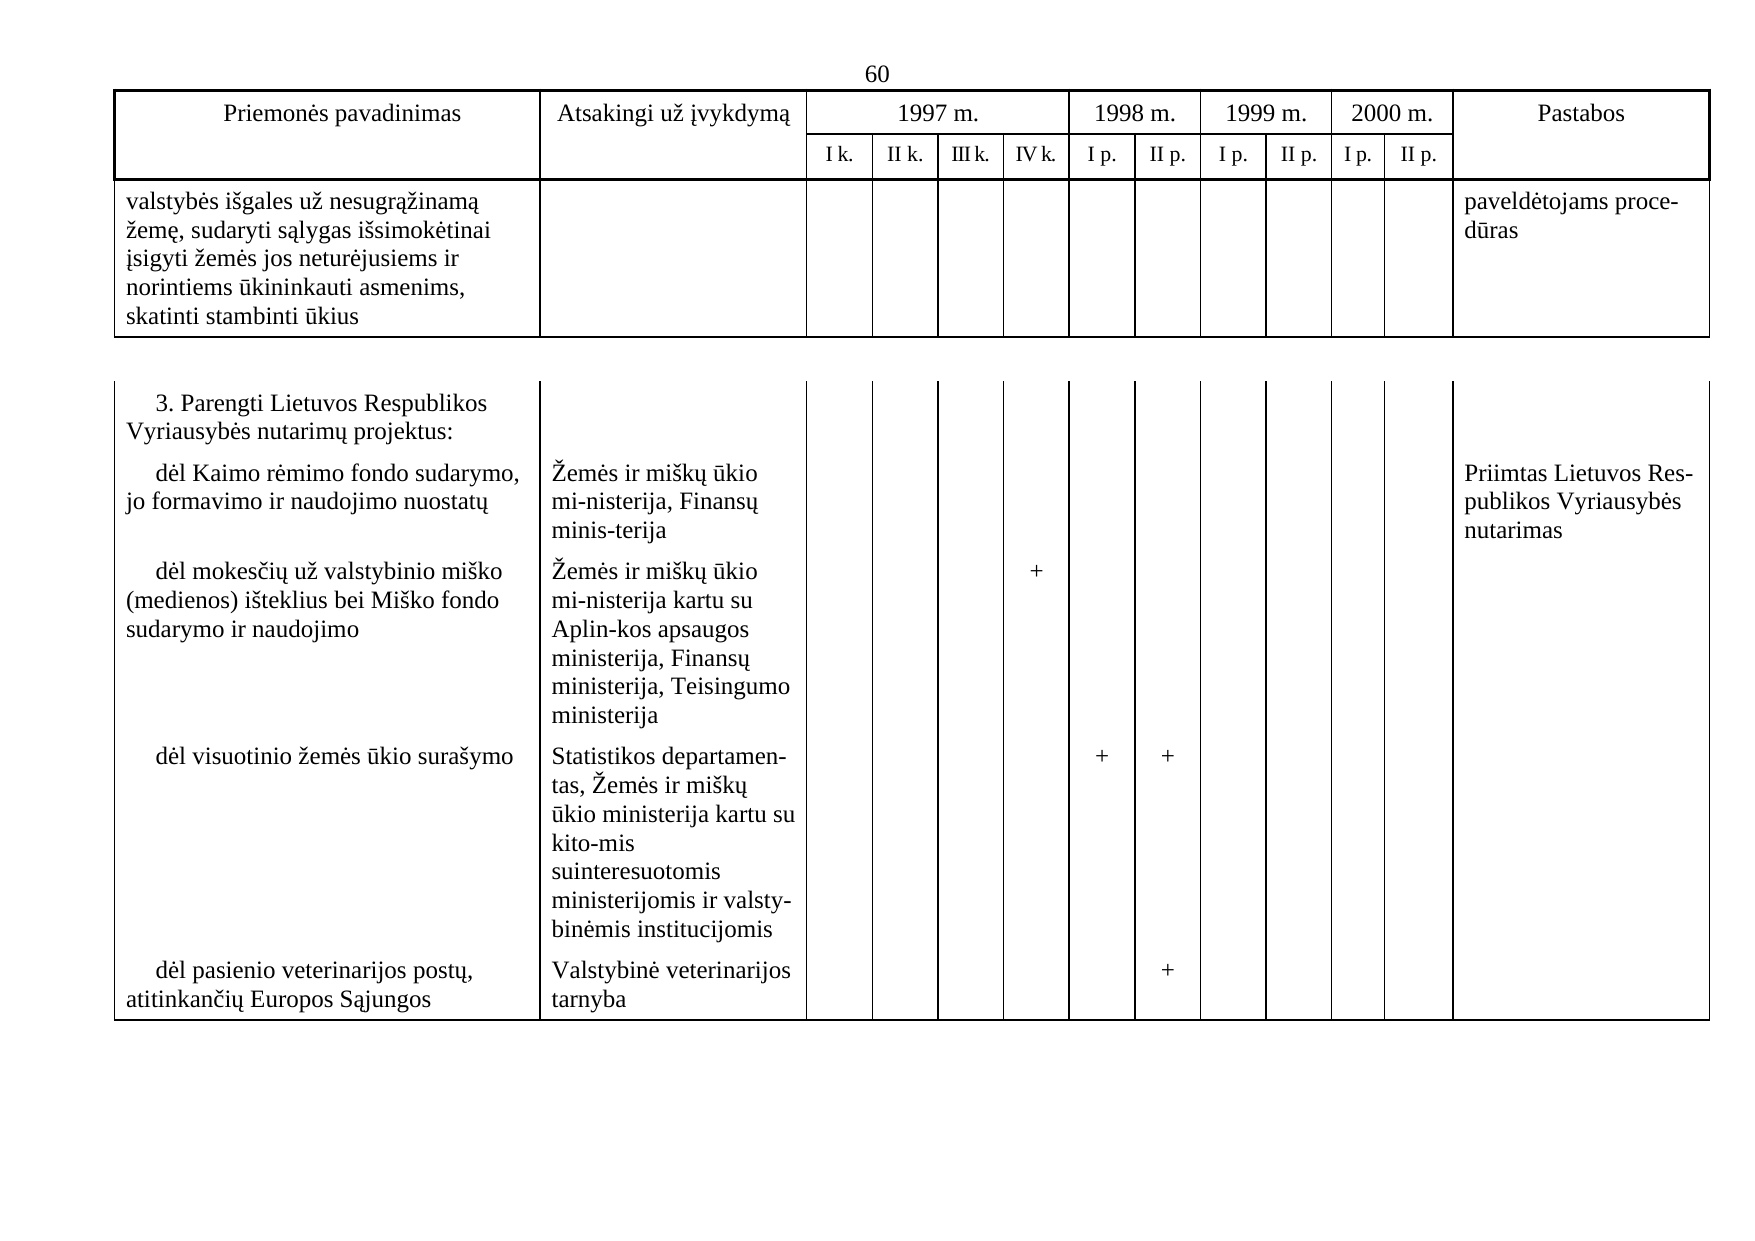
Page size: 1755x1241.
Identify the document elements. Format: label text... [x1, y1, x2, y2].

table_cell [1332, 949, 1384, 1019]
table_cell [939, 381, 1003, 451]
table_cell [1201, 949, 1265, 1019]
table_cell [1070, 949, 1134, 1019]
table_cell [1332, 181, 1384, 336]
table_cell [1267, 181, 1331, 336]
table_cell [541, 381, 806, 451]
table_cell [1385, 550, 1452, 735]
table_header Priemonės pavadinimas [116, 92, 539, 133]
table_header Atsakingi už įvykdymą [541, 92, 806, 133]
table_cell paveldėtojams proce-dūras [1454, 181, 1709, 336]
table_cell [1385, 181, 1452, 336]
table_cell II k. [873, 135, 937, 178]
table_cell Priimtas Lietuvos Res-publikos Vyriausybės nutarimas [1454, 451, 1709, 550]
table_cell [1385, 451, 1452, 550]
table_cell [1070, 550, 1134, 735]
table_cell [1201, 735, 1265, 949]
table_cell I p. [1332, 135, 1384, 178]
table_cell [807, 451, 872, 550]
table_cell III k. [939, 135, 1003, 178]
table_cell [1135, 338, 1200, 381]
table_cell [873, 381, 937, 451]
table_cell [873, 550, 937, 735]
table_cell valstybės išgales už nesugrąžinamą žemę, sudaryti sąlygas išsimokėtinai įsigyti žemės jos neturėjusiems ir norintiems ūkininkauti asmenims, skatinti stambinti ūkius [115, 181, 539, 336]
table_cell [1136, 381, 1200, 451]
table_cell [939, 550, 1003, 735]
table_header Pastabos [1454, 92, 1708, 133]
table_cell [1069, 338, 1135, 381]
table_cell [1332, 381, 1384, 451]
table_header 1999 m. [1201, 92, 1331, 133]
table_cell Valstybinė veterinarijos tarnyba [541, 949, 806, 1019]
table_cell [807, 949, 872, 1019]
table_cell [1004, 949, 1068, 1019]
table_cell [1136, 550, 1200, 735]
table_cell [541, 133, 806, 178]
table_cell [1332, 550, 1384, 735]
table_cell [1385, 949, 1452, 1019]
table_cell IV k. [1004, 135, 1068, 178]
table_cell [1267, 550, 1331, 735]
table_cell [873, 735, 937, 949]
table_cell [1136, 451, 1200, 550]
table_cell dėl visuotinio žemės ūkio surašymo [115, 735, 539, 949]
table_cell [540, 338, 807, 381]
table_cell [939, 451, 1003, 550]
table_cell + [1004, 550, 1068, 735]
table_cell [1004, 735, 1068, 949]
table_cell [1454, 133, 1708, 178]
table_cell II p. [1385, 135, 1452, 178]
table_cell [1201, 381, 1265, 451]
table_cell [1385, 338, 1453, 381]
table_cell II p. [1267, 135, 1331, 178]
table_cell Žemės ir miškų ūkio mi-nisterija kartu su Aplin-kos apsaugos ministerija, Finansų ministerija, Teisingumo ministerija [541, 550, 806, 735]
table_cell dėl pasienio veterinarijos postų, atitinkančių Europos Sąjungos [115, 949, 539, 1019]
table_cell + [1070, 735, 1134, 949]
table_header 1997 m. [807, 92, 1068, 133]
table_cell [807, 181, 872, 336]
table_cell [1454, 381, 1709, 451]
table_cell [1004, 338, 1069, 381]
table_cell [939, 735, 1003, 949]
table_cell + [1136, 735, 1200, 949]
table_cell [1267, 381, 1331, 451]
table_cell [1201, 550, 1265, 735]
table_cell [939, 181, 1003, 336]
table_cell [1004, 181, 1068, 336]
table_cell [872, 338, 938, 381]
table_cell [807, 735, 872, 949]
table_cell I p. [1070, 135, 1134, 178]
table_cell [939, 949, 1003, 1019]
table_cell II p. [1136, 135, 1200, 178]
table_cell [115, 338, 540, 381]
table_cell [807, 338, 872, 381]
table_cell [1332, 451, 1384, 550]
table_cell [1454, 550, 1709, 735]
table_cell [1453, 338, 1709, 381]
table_header 1998 m. [1070, 92, 1200, 133]
table_cell [1267, 949, 1331, 1019]
table_cell + [1136, 949, 1200, 1019]
table_cell Statistikos departamen-tas, Žemės ir miškų ūkio ministerija kartu su kito-mis suinteresuotomis ministerijomis ir valsty-binėmis institucijomis [541, 735, 806, 949]
table_cell dėl mokesčių už valstybinio miško (medienos) išteklius bei Miško fondo sudarymo ir naudojimo [115, 550, 539, 735]
table_cell [1454, 735, 1709, 949]
table_cell [873, 451, 937, 550]
table_cell [938, 338, 1003, 381]
table_cell [1266, 338, 1332, 381]
table_cell I p. [1201, 135, 1265, 178]
table_cell [1004, 381, 1068, 451]
table_cell Žemės ir miškų ūkio mi-nisterija, Finansų minis-terija [541, 451, 806, 550]
table_cell [873, 949, 937, 1019]
table_cell I k. [807, 135, 872, 178]
table_header 2000 m. [1332, 92, 1452, 133]
table_cell [1385, 381, 1452, 451]
table_cell dėl Kaimo rėmimo fondo sudarymo, jo formavimo ir naudojimo nuostatų [115, 451, 539, 550]
table_cell [1332, 338, 1384, 381]
table_cell 3. Parengti Lietuvos Respublikos Vyriausybės nutarimų projektus: [115, 381, 539, 451]
table_cell [541, 181, 806, 336]
table_cell [1004, 451, 1068, 550]
table_cell [1201, 451, 1265, 550]
table_cell [807, 550, 872, 735]
table_cell [1267, 735, 1331, 949]
table_cell [1201, 181, 1265, 336]
table_cell [1267, 451, 1331, 550]
table_cell [1070, 451, 1134, 550]
table_cell [873, 181, 937, 336]
table_cell [116, 133, 539, 178]
table_cell [1070, 181, 1134, 336]
table_cell [1454, 949, 1709, 1019]
table_cell [1070, 381, 1134, 451]
table_cell [1332, 735, 1384, 949]
table_cell [1200, 338, 1266, 381]
table_cell [1385, 735, 1452, 949]
table_cell [1136, 181, 1200, 336]
table_cell [807, 381, 872, 451]
